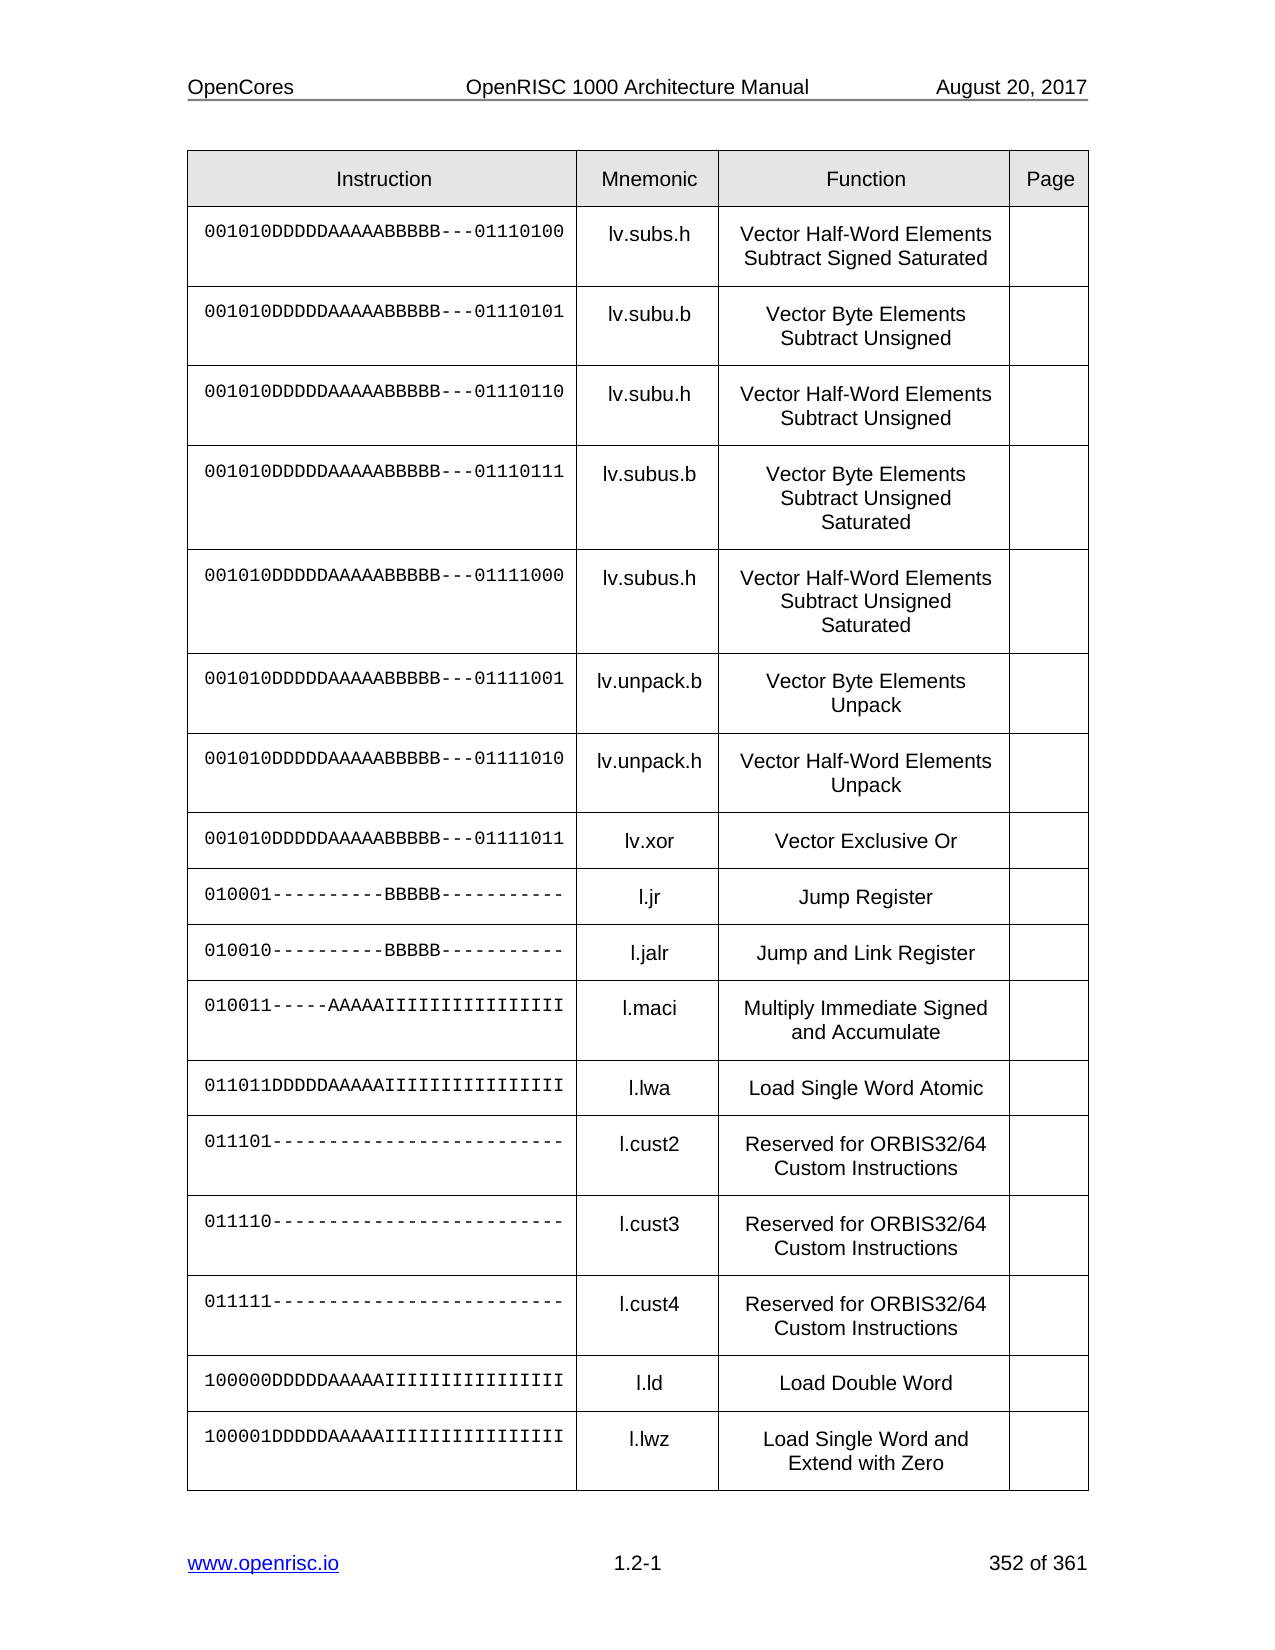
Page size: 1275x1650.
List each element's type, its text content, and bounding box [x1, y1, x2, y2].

table_cell 010010----------BBBBB----------- [188, 925, 576, 980]
table_cell Jump Register [719, 869, 1009, 924]
table_cell Vector Byte Elements Unpack [719, 654, 1009, 732]
table_cell Vector Half-Word Elements Subtract Signed Saturated [719, 207, 1009, 286]
table_cell 001010DDDDDAAAAABBBBB---01110100 [188, 207, 576, 286]
table_cell 011101-------------------------- [188, 1116, 576, 1195]
table_cell 001010DDDDDAAAAABBBBB---01110101 [188, 287, 576, 365]
table_cell 010011-----AAAAAIIIIIIIIIIIIIIII [188, 981, 576, 1059]
table_cell lv.xor [577, 813, 718, 868]
table_cell l.cust2 [577, 1116, 718, 1195]
table_cell Jump and Link Register [719, 925, 1009, 980]
table_cell 001010DDDDDAAAAABBBBB---01110111 [188, 446, 576, 549]
table_cell [1010, 1412, 1088, 1490]
table_cell [1010, 1276, 1088, 1355]
table_cell l.cust4 [577, 1276, 718, 1355]
table_cell [1010, 813, 1088, 868]
table_cell lv.subu.b [577, 287, 718, 365]
table_cell 001010DDDDDAAAAABBBBB---01111000 [188, 550, 576, 653]
table_cell Reserved for ORBIS32/64 Custom Instructions [719, 1116, 1009, 1195]
table_cell Reserved for ORBIS32/64 Custom Instructions [719, 1196, 1009, 1275]
table_cell 001010DDDDDAAAAABBBBB---01111010 [188, 734, 576, 812]
table_cell Load Single Word Atomic [719, 1061, 1009, 1115]
table_cell lv.unpack.h [577, 734, 718, 812]
table_header Instruction [188, 151, 576, 206]
table_cell 001010DDDDDAAAAABBBBB---01111001 [188, 654, 576, 732]
table_cell Vector Half-Word Elements Unpack [719, 734, 1009, 812]
table_cell [1010, 207, 1088, 286]
table_cell Vector Byte Elements Subtract Unsigned Saturated [719, 446, 1009, 549]
table_cell l.jalr [577, 925, 718, 980]
table_cell l.cust3 [577, 1196, 718, 1275]
table_cell Reserved for ORBIS32/64 Custom Instructions [719, 1276, 1009, 1355]
table_cell [1010, 1116, 1088, 1195]
table_cell [1010, 981, 1088, 1059]
table_cell l.jr [577, 869, 718, 924]
table_cell [1010, 1196, 1088, 1275]
table_cell [1010, 366, 1088, 445]
table_cell l.lwa [577, 1061, 718, 1115]
table_cell lv.subs.h [577, 207, 718, 286]
table_cell 011011DDDDDAAAAAIIIIIIIIIIIIIIII [188, 1061, 576, 1115]
table_cell l.lwz [577, 1412, 718, 1490]
table_cell [1010, 287, 1088, 365]
table_cell Load Double Word [719, 1356, 1009, 1411]
table_cell Multiply Immediate Signed and Accumulate [719, 981, 1009, 1059]
table_cell [1010, 654, 1088, 732]
table_cell lv.unpack.b [577, 654, 718, 732]
table_cell 001010DDDDDAAAAABBBBB---01111011 [188, 813, 576, 868]
table_cell [1010, 869, 1088, 924]
table_cell l.ld [577, 1356, 718, 1411]
table_header Mnemonic [577, 151, 718, 206]
table_cell Vector Byte Elements Subtract Unsigned [719, 287, 1009, 365]
table_cell Vector Half-Word Elements Subtract Unsigned Saturated [719, 550, 1009, 653]
table_cell [1010, 550, 1088, 653]
table_cell 001010DDDDDAAAAABBBBB---01110110 [188, 366, 576, 445]
table_cell Vector Half-Word Elements Subtract Unsigned [719, 366, 1009, 445]
table_header Function [719, 151, 1009, 206]
table_cell Vector Exclusive Or [719, 813, 1009, 868]
table_cell lv.subu.h [577, 366, 718, 445]
table_cell lv.subus.b [577, 446, 718, 549]
table_cell 010001----------BBBBB----------- [188, 869, 576, 924]
table_cell 011111-------------------------- [188, 1276, 576, 1355]
table_cell [1010, 446, 1088, 549]
table_cell 011110-------------------------- [188, 1196, 576, 1275]
table_header Page [1010, 151, 1088, 206]
table_cell 100000DDDDDAAAAAIIIIIIIIIIIIIIII [188, 1356, 576, 1411]
table_cell 100001DDDDDAAAAAIIIIIIIIIIIIIIII [188, 1412, 576, 1490]
table_cell [1010, 925, 1088, 980]
table_cell [1010, 1061, 1088, 1115]
table_cell [1010, 734, 1088, 812]
table_cell l.maci [577, 981, 718, 1059]
table_cell lv.subus.h [577, 550, 718, 653]
table_cell [1010, 1356, 1088, 1411]
table_cell Load Single Word and Extend with Zero [719, 1412, 1009, 1490]
